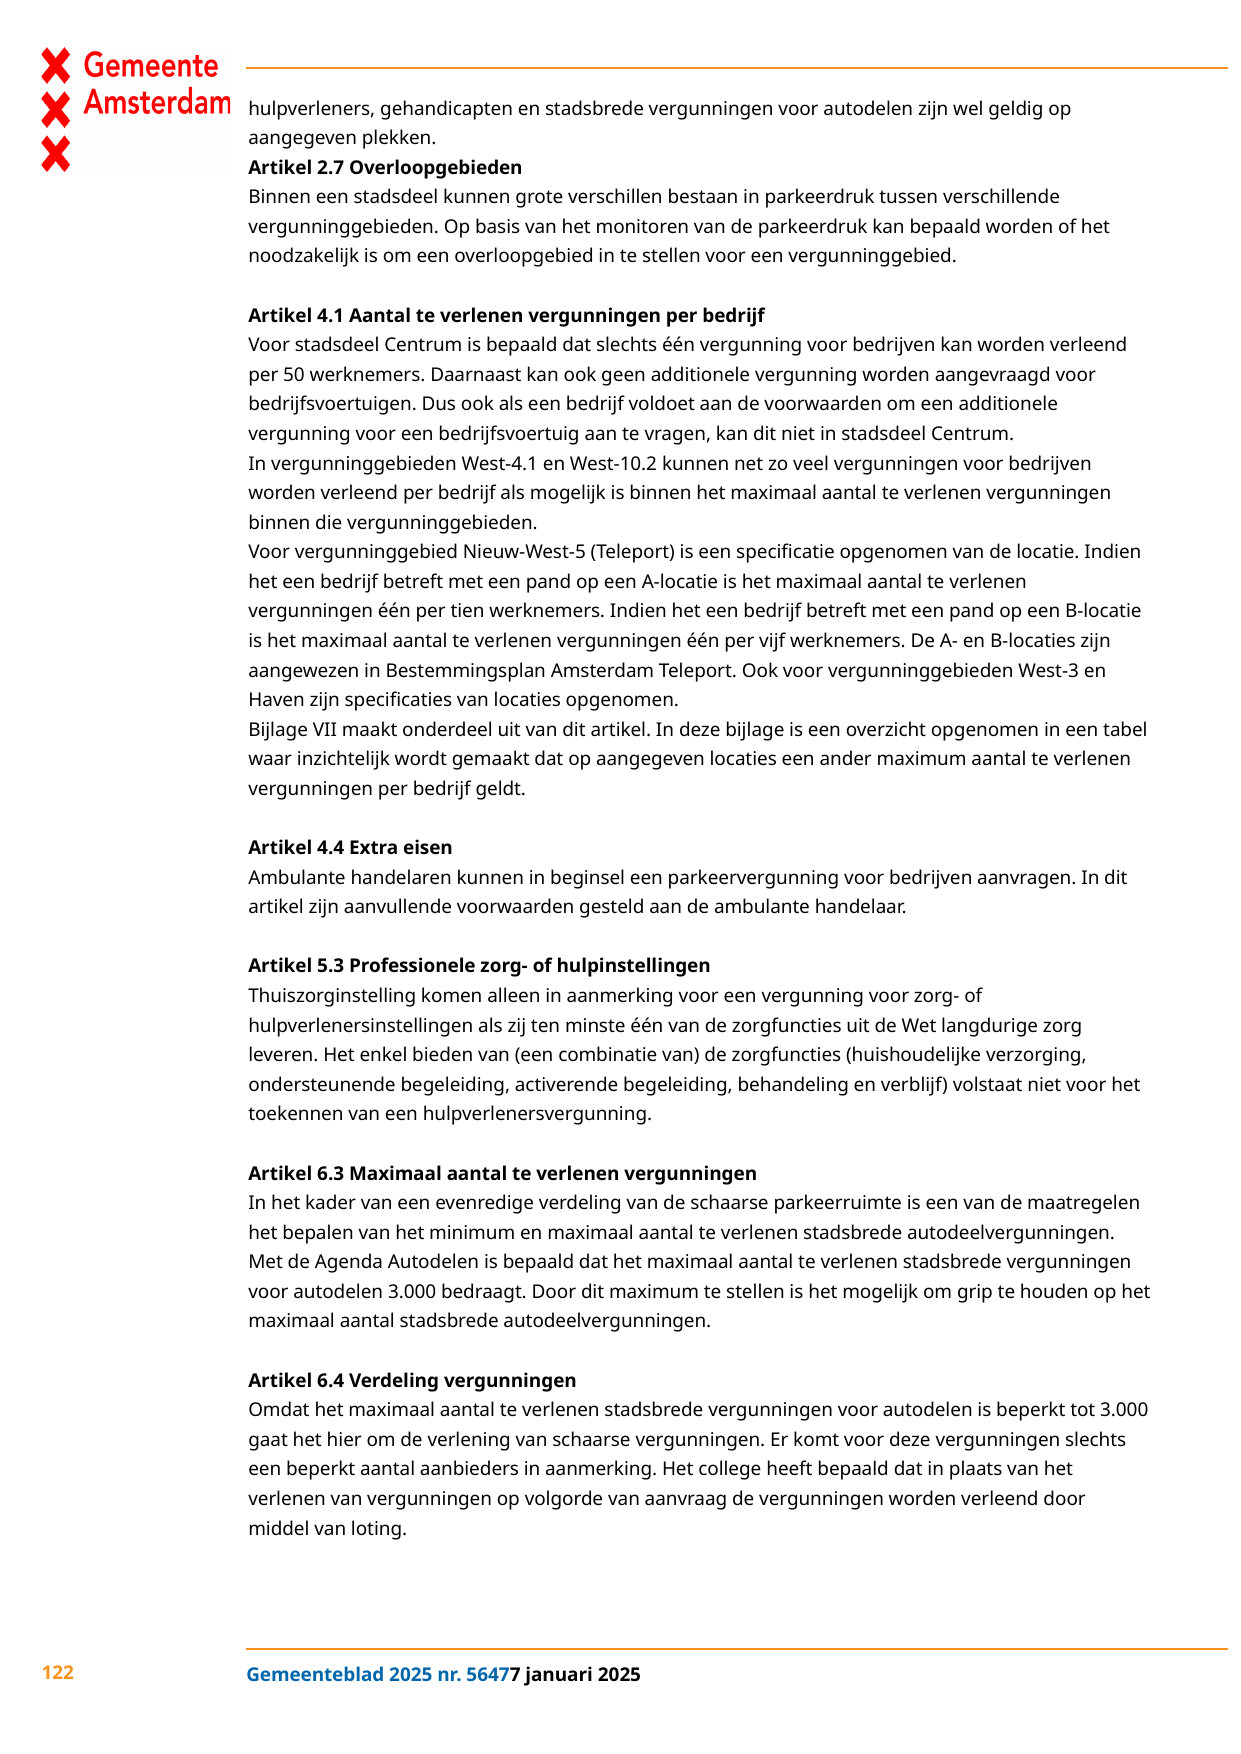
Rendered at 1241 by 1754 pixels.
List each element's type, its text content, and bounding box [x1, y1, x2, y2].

text Artikel 6.3 Maximaal aantal te verlenen vergunningen [248, 1160, 1152, 1186]
text Thuiszorginstelling komen alleen in aanmerking voor een vergunning voor zorg- of hulpverlenersinstellingen als zij ten minste één van de zorgfuncties uit de Wet langdurige zorg leveren. Het enkel bieden van (een combinatie van) de zorgfuncties (huishoudelijke verzorging, ondersteunende begeleiding, activerende begeleiding, behandeling en verblijf) volstaat niet voor het toekennen van een hulpverlenersvergunning. [248, 982, 1152, 1126]
text Artikel 2.7 Overloopgebieden [248, 154, 1152, 180]
text Artikel 5.3 Professionele zorg- of hulpinstellingen [248, 953, 1152, 978]
text Artikel 6.4 Verdeling vergunningen [248, 1367, 1152, 1393]
text Ambulante handelaren kunnen in beginsel een parkeervergunning voor bedrijven aanvragen. In dit artikel zijn aanvullende voorwaarden gesteld aan de ambulante handelaar. [248, 864, 1152, 919]
text Artikel 4.1 Aantal te verlenen vergunningen per bedrijf [248, 302, 1152, 328]
text In het kader van een evenredige verdeling van de schaarse parkeerruimte is een van de maatregelen het bepalen van het minimum en maximaal aantal te verlenen stadsbrede autodeelvergunningen. Met de Agenda Autodelen is bepaald dat het maximaal aantal te verlenen stadsbrede vergunningen voor autodelen 3.000 bedraagt. Door dit maximum te stellen is het mogelijk om grip te houden op het maximaal aantal stadsbrede autodeelvergunningen. [248, 1189, 1152, 1333]
text In vergunninggebieden West-4.1 en West-10.2 kunnen net zo veel vergunningen voor bedrijven worden verleend per bedrijf als mogelijk is binnen het maximaal aantal te verlenen vergunningen binnen die vergunninggebieden. [248, 450, 1152, 535]
text Binnen een stadsdeel kunnen grote verschillen bestaan in parkeerdruk tussen verschillende vergunninggebieden. Op basis van het monitoren van de parkeerdruk kan bepaald worden of het noodzakelijk is om een overloopgebied in te stellen voor een vergunninggebied. [248, 183, 1152, 268]
text Artikel 4.4 Extra eisen [248, 834, 1152, 860]
text Voor stadsdeel Centrum is bepaald dat slechts één vergunning voor bedrijven kan worden verleend per 50 werknemers. Daarnaast kan ook geen additionele vergunning worden aangevraagd voor bedrijfsvoertuigen. Dus ook als een bedrijf voldoet aan de voorwaarden om een additionele vergunning voor een bedrijfsvoertuig aan te vragen, kan dit niet in stadsdeel Centrum. [248, 331, 1152, 446]
picture [41, 47, 231, 172]
text Bijlage VII maakt onderdeel uit van dit artikel. In deze bijlage is een overzicht opgenomen in een tabel waar inzichtelijk wordt gemaakt dat op aangegeven locaties een ander maximum aantal te verlenen vergunningen per bedrijf geldt. [248, 716, 1152, 801]
text Voor vergunninggebied Nieuw-West-5 (Teleport) is een specificatie opgenomen van de locatie. Indien het een bedrijf betreft met een pand op een A-locatie is het maximaal aantal te verlenen vergunningen één per tien werknemers. Indien het een bedrijf betreft met een pand op een B-locatie is het maximaal aantal te verlenen vergunningen één per vijf werknemers. De A- en B-locaties zijn aangewezen in Bestemmingsplan Amsterdam Teleport. Ook voor vergunninggebieden West-3 en Haven zijn specificaties van locaties opgenomen. [248, 538, 1152, 712]
text hulpverleners, gehandicapten en stadsbrede vergunningen voor autodelen zijn wel geldig op aangegeven plekken. [248, 95, 1152, 150]
text Omdat het maximaal aantal te verlenen stadsbrede vergunningen voor autodelen is beperkt tot 3.000 gaat het hier om de verlening van schaarse vergunningen. Er komt voor deze vergunningen slechts een beperkt aantal aanbieders in aanmerking. Het college heeft bepaald dat in plaats van het verlenen van vergunningen op volgorde van aanvraag de vergunningen worden verleend door middel van loting. [248, 1396, 1152, 1541]
